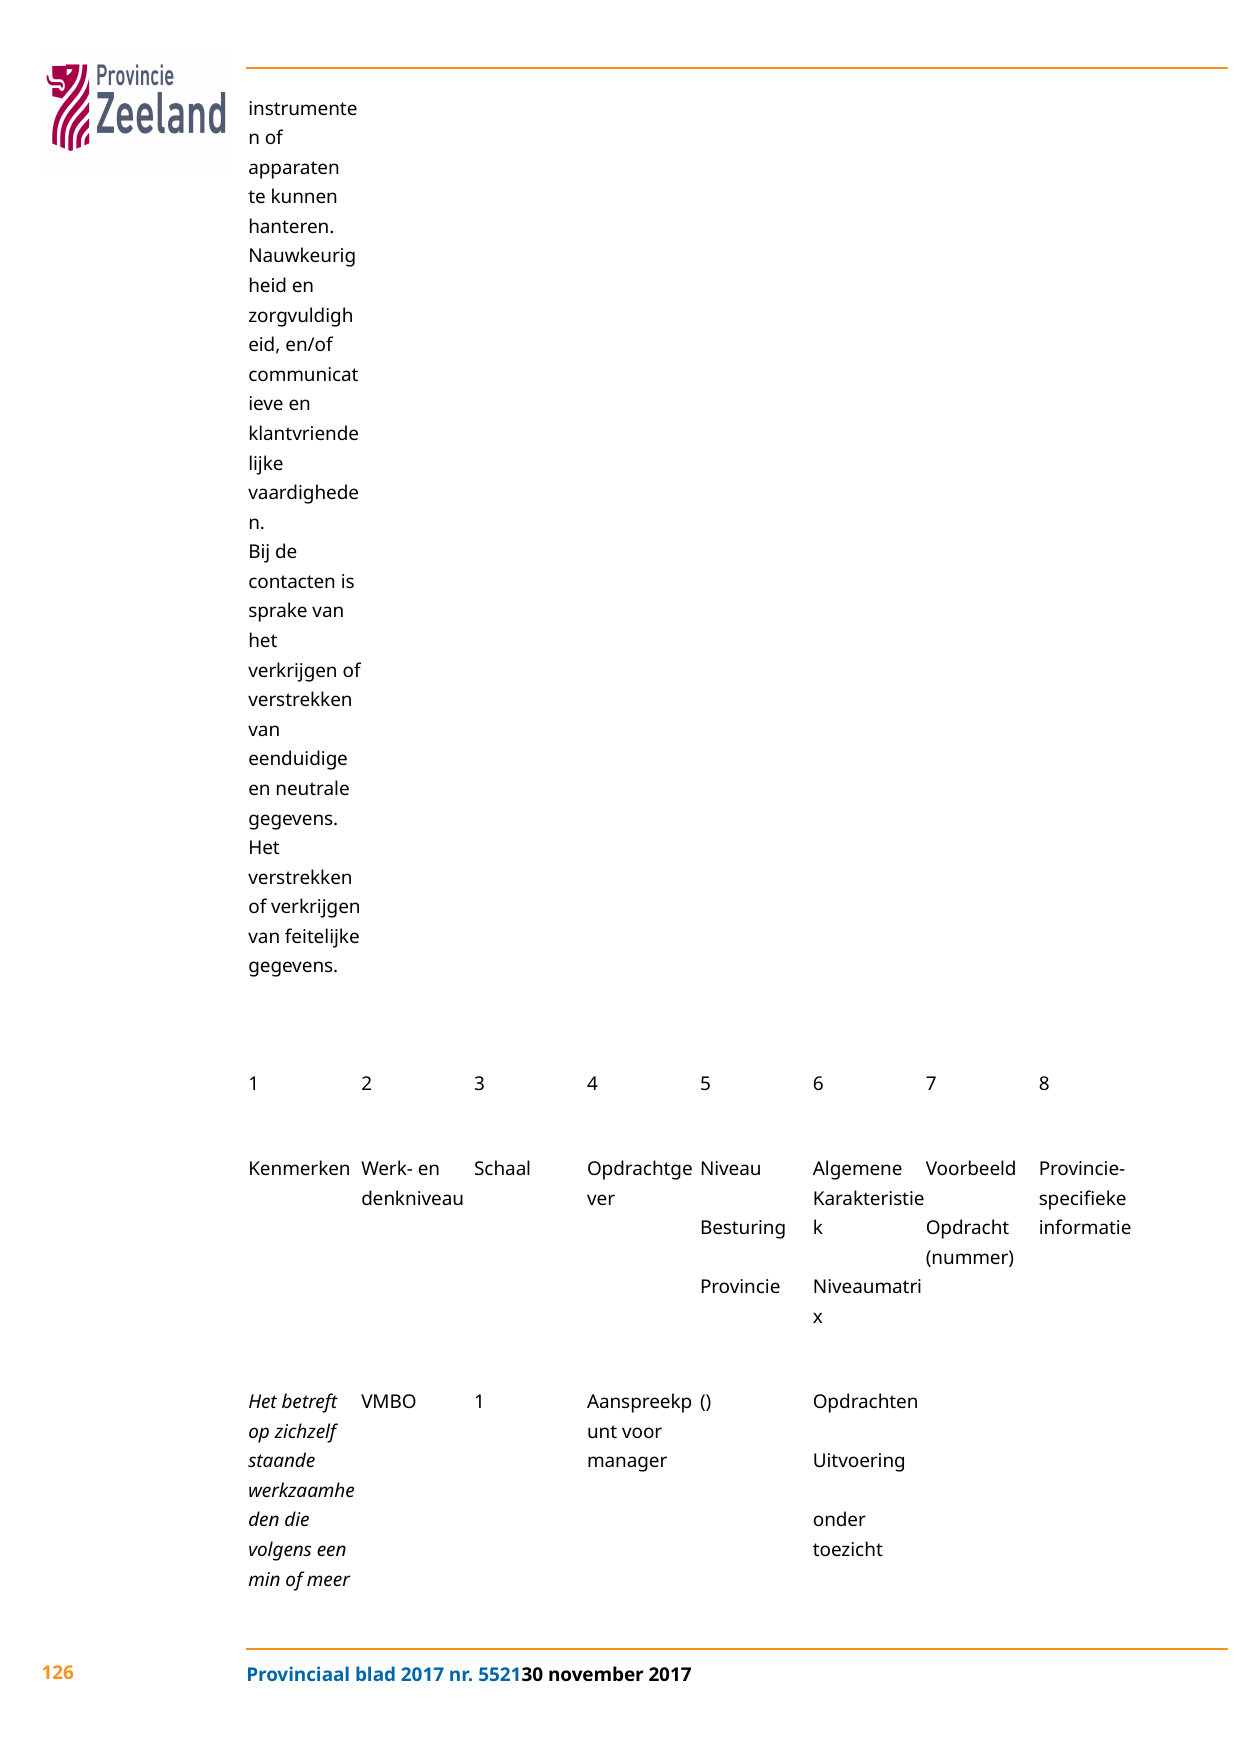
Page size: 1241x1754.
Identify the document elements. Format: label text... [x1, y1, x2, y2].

table_cell () [700, 1359, 813, 1591]
table_header 6 [813, 1041, 926, 1126]
table_cell [926, 1359, 1038, 1591]
table_cell Kenmerken [248, 1126, 361, 1359]
table_cell Opdrachtgever [587, 1126, 700, 1359]
table_cell VMBO [361, 1359, 474, 1591]
picture [41, 47, 231, 172]
table_cell 1 [474, 1359, 587, 1591]
table_cell [1039, 1359, 1152, 1591]
table_header 1 [248, 1041, 361, 1126]
table_cell [474, 95, 587, 1008]
table_header 5 [700, 1041, 813, 1126]
table_cell [361, 95, 474, 1008]
table_header 8 [1039, 1041, 1152, 1126]
table_cell [587, 95, 700, 1008]
table_header 7 [926, 1041, 1038, 1126]
table_cell [1039, 95, 1152, 1008]
table_cell Voorbeeld Opdracht (nummer) [926, 1126, 1038, 1359]
table_cell Algemene Karakteristiek Niveaumatrix [813, 1126, 926, 1359]
table_cell [926, 95, 1038, 1008]
table_cell [813, 95, 926, 1008]
table_cell Niveau Besturing Provincie [700, 1126, 813, 1359]
table_cell [700, 95, 813, 1008]
table_cell Aanspreekpunt voor manager [587, 1359, 700, 1591]
table_header 2 [361, 1041, 474, 1126]
table_cell instrumenten of apparaten te kunnen hanteren. Nauwkeurigheid en zorgvuldigheid, en/of communicatieve en klantvriendelijke vaardigheden. Bij de contacten is sprake van het verkrijgen of verstrekken van eenduidige en neutrale gegevens. Het verstrekken of verkrijgen van feitelijke gegevens. [248, 95, 361, 1008]
table_header 4 [587, 1041, 700, 1126]
table_cell Werk- en denkniveau [361, 1126, 474, 1359]
table_cell Provincie-specifieke informatie [1039, 1126, 1152, 1359]
table_cell Het betreft op zichzelf staande werkzaamheden die volgens een min of meer [248, 1359, 361, 1591]
table_cell Schaal [474, 1126, 587, 1359]
table_cell Opdrachten Uitvoering onder toezicht [813, 1359, 926, 1591]
table_header 3 [474, 1041, 587, 1126]
